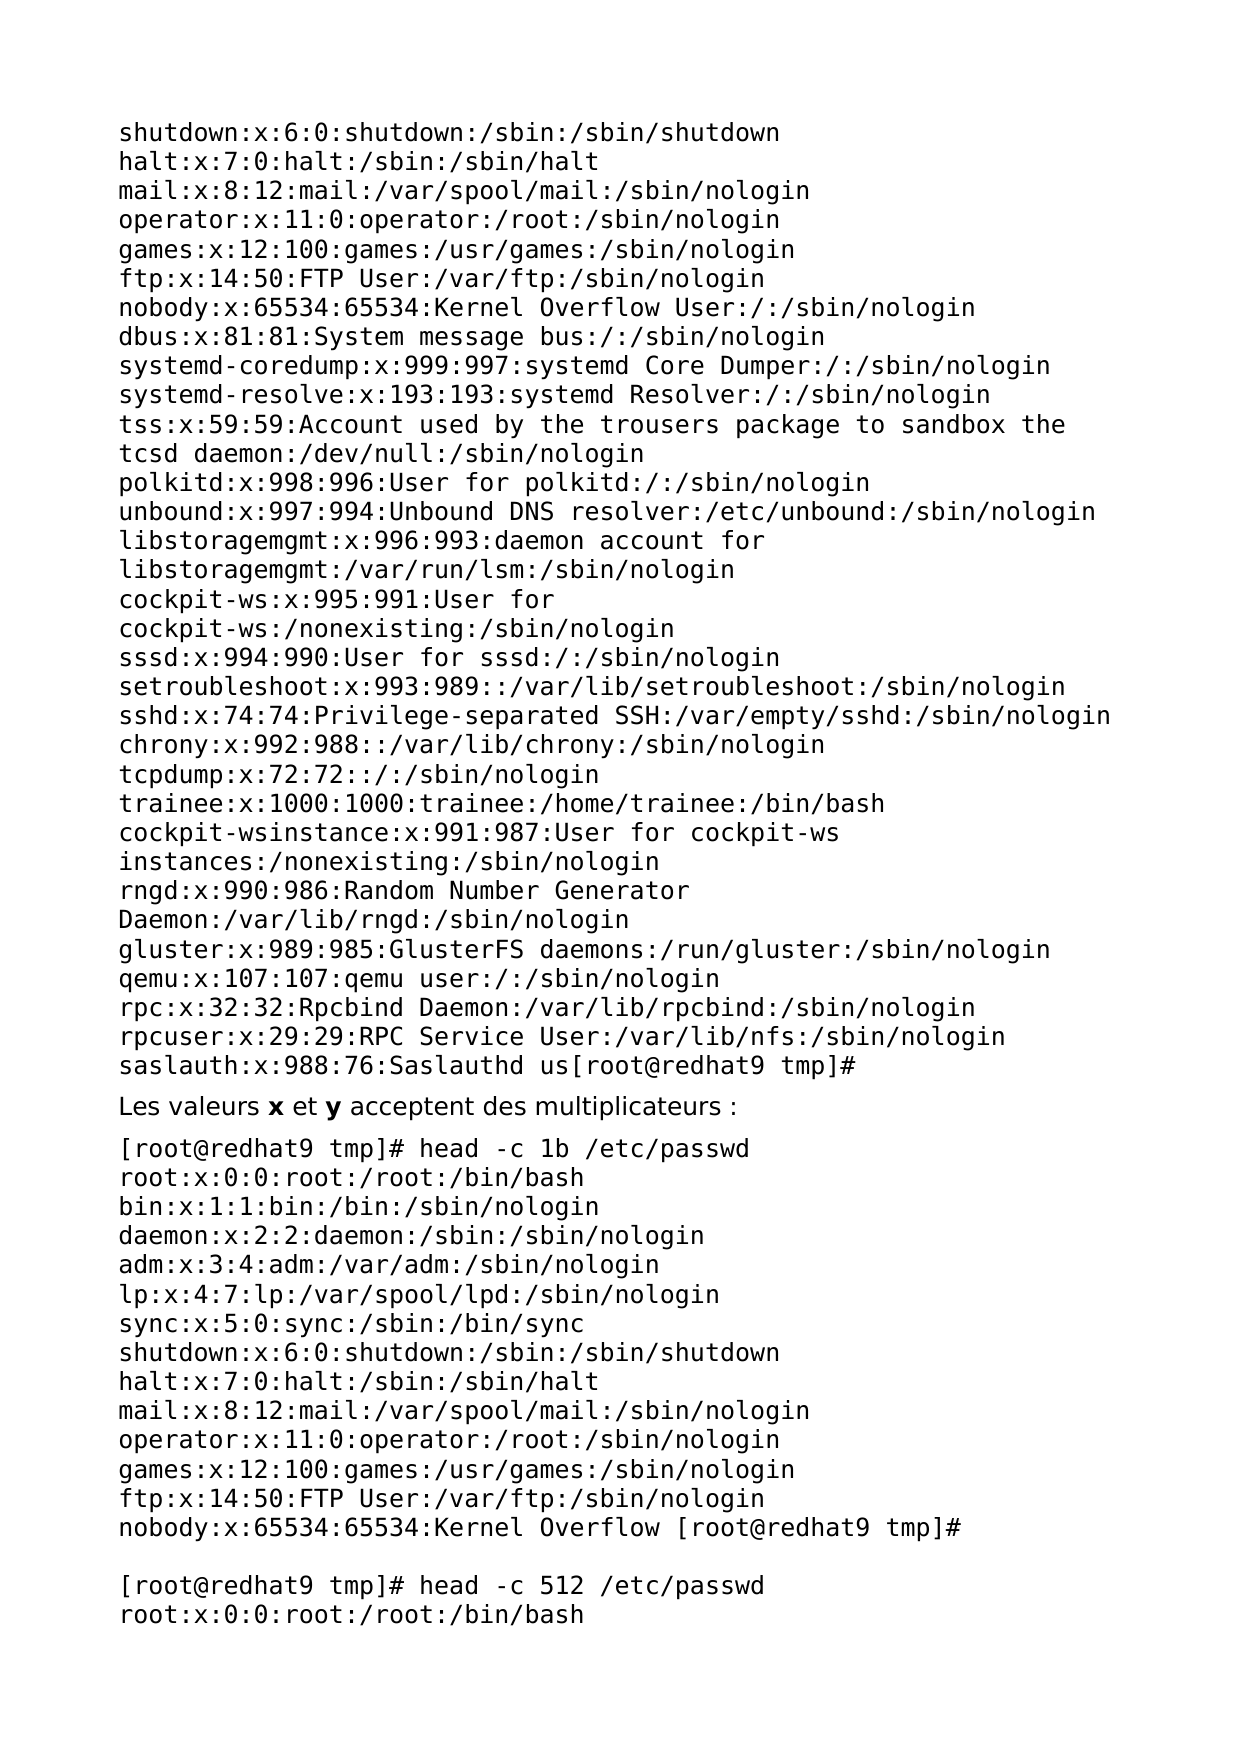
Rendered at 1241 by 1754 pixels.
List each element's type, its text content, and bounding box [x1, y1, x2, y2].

text [root@redhat9 tmp]# head -c 1b /etc/passwd root:x:0:0:root:/root:/bin/bash bin:x:1:1:bin:/bin:/sbin/nologin daemon:x:2:2:daemon:/sbin:/sbin/nologin adm:x:3:4:adm:/var/adm:/sbin/nologin lp:x:4:7:lp:/var/spool/lpd:/sbin/nologin sync:x:5:0:sync:/sbin:/bin/sync shutdown:x:6:0:shutdown:/sbin:/sbin/shutdown halt:x:7:0:halt:/sbin:/sbin/halt mail:x:8:12:mail:/var/spool/mail:/sbin/nologin operator:x:11:0:operator:/root:/sbin/nologin games:x:12:100:games:/usr/games:/sbin/nologin ftp:x:14:50:FTP User:/var/ftp:/sbin/nologin nobody:x:65534:65534:Kernel Overflow [root@redhat9 tmp]# [root@redhat9 tmp]# head -c 512 /etc/passwd root:x:0:0:root:/root:/bin/bash [118, 1134, 1122, 1630]
text Les valeurs x et y acceptent des multiplicateurs : [118, 1092, 1122, 1122]
text shutdown:x:6:0:shutdown:/sbin:/sbin/shutdown halt:x:7:0:halt:/sbin:/sbin/halt mail:x:8:12:mail:/var/spool/mail:/sbin/nologin operator:x:11:0:operator:/root:/sbin/nologin games:x:12:100:games:/usr/games:/sbin/nologin ftp:x:14:50:FTP User:/var/ftp:/sbin/nologin nobody:x:65534:65534:Kernel Overflow User:/:/sbin/nologin dbus:x:81:81:System message bus:/:/sbin/nologin systemd-coredump:x:999:997:systemd Core Dumper:/:/sbin/nologin systemd-resolve:x:193:193:systemd Resolver:/:/sbin/nologin tss:x:59:59:Account used by the trousers package to sandbox the tcsd daemon:/dev/null:/sbin/nologin polkitd:x:998:996:User for polkitd:/:/sbin/nologin unbound:x:997:994:Unbound DNS resolver:/etc/unbound:/sbin/nologin libstoragemgmt:x:996:993:daemon account for libstoragemgmt:/var/run/lsm:/sbin/nologin cockpit-ws:x:995:991:User for cockpit-ws:/nonexisting:/sbin/nologin sssd:x:994:990:User for sssd:/:/sbin/nologin setroubleshoot:x:993:989::/var/lib/setroubleshoot:/sbin/nologin sshd:x:74:74:Privilege-separated SSH:/var/empty/sshd:/sbin/nologin chrony:x:992:988::/var/lib/chrony:/sbin/nologin tcpdump:x:72:72::/:/sbin/nologin trainee:x:1000:1000:trainee:/home/trainee:/bin/bash cockpit-wsinstance:x:991:987:User for cockpit-ws instances:/nonexisting:/sbin/nologin rngd:x:990:986:Random Number Generator Daemon:/var/lib/rngd:/sbin/nologin gluster:x:989:985:GlusterFS daemons:/run/gluster:/sbin/nologin qemu:x:107:107:qemu user:/:/sbin/nologin rpc:x:32:32:Rpcbind Daemon:/var/lib/rpcbind:/sbin/nologin rpcuser:x:29:29:RPC Service User:/var/lib/nfs:/sbin/nologin saslauth:x:988:76:Saslauthd us[root@redhat9 tmp]# [118, 118, 1122, 1081]
